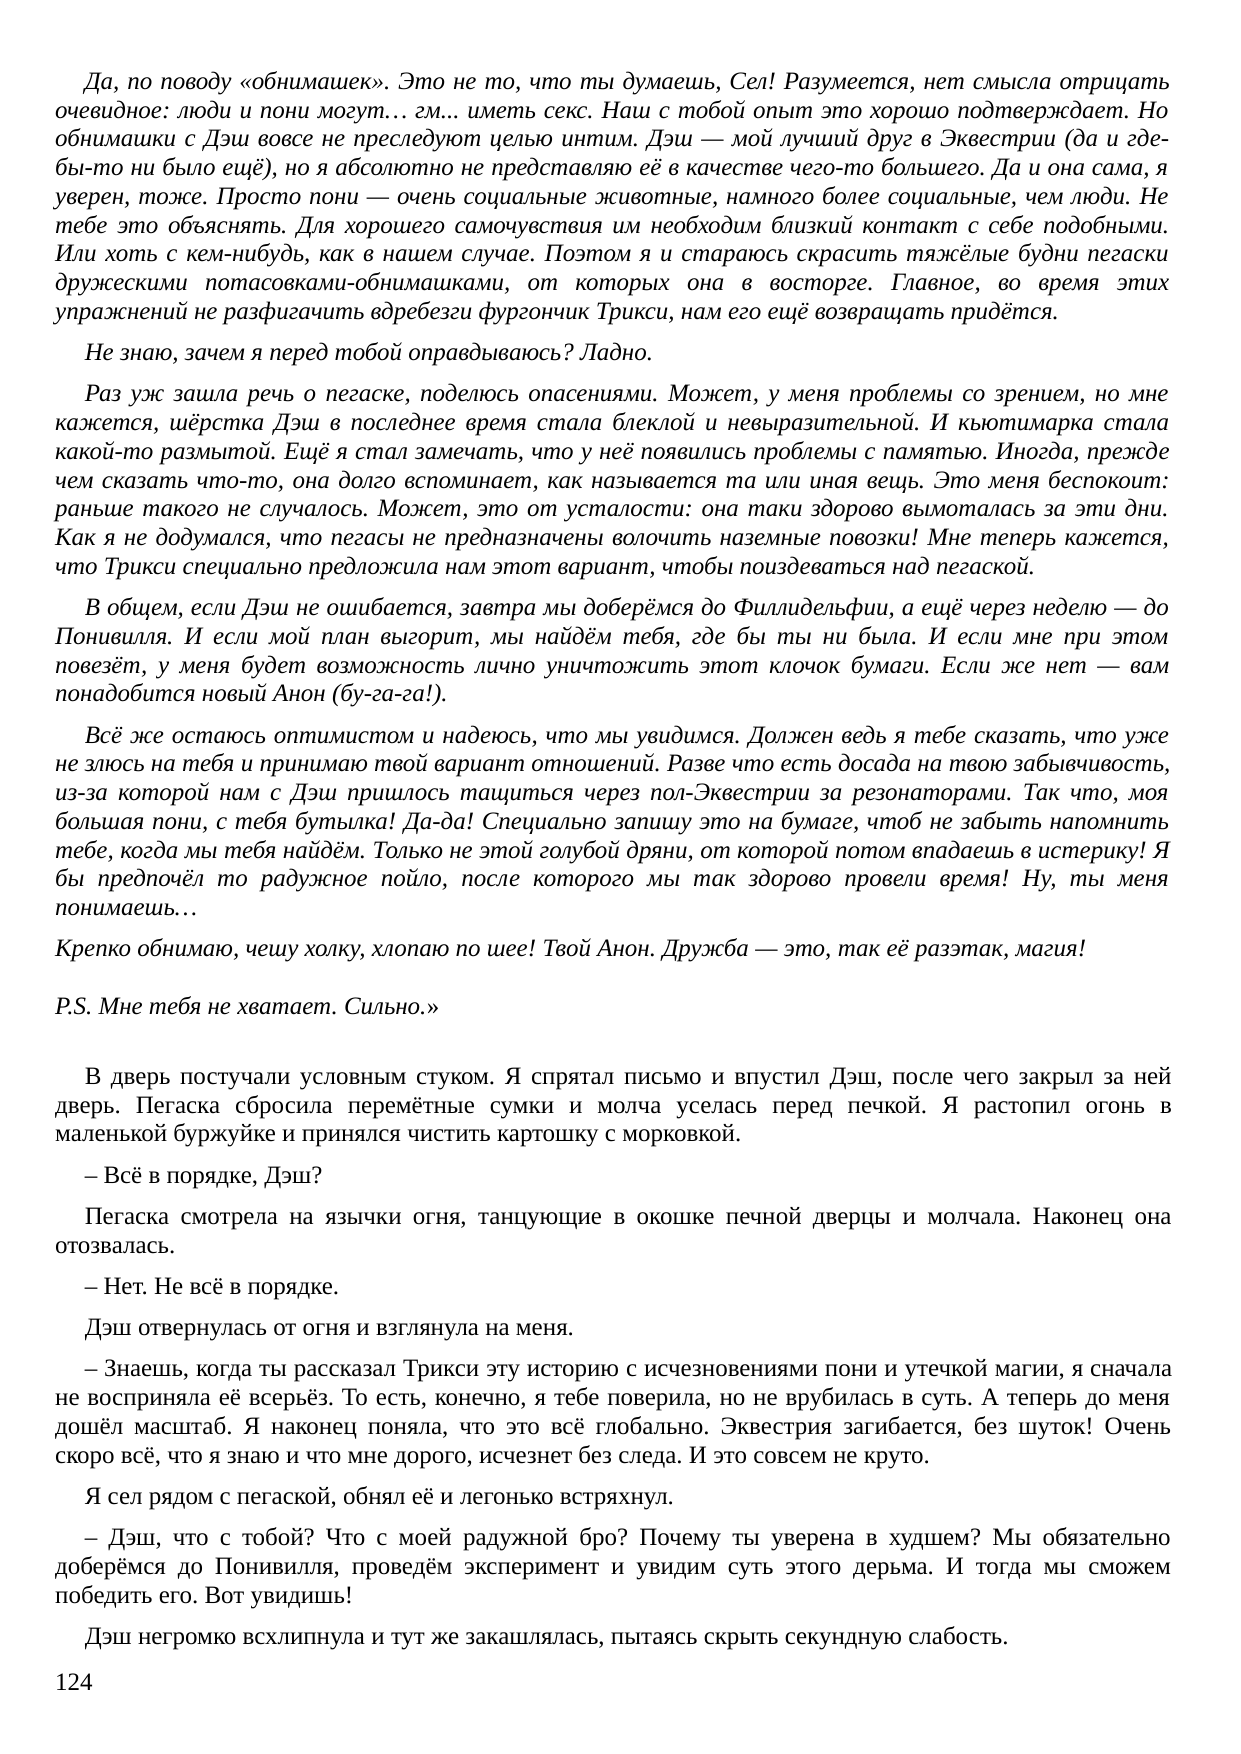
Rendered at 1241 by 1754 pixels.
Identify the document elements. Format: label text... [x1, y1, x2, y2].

text Раз уж зашла речь о пегаске, поделюсь опасениями. Может, у меня проблемы со зрением, но мне кажется, шёрстка Дэш в последнее время стала блеклой и невыразительной. И кьютимарка стала какой-то размытой. Ещё я стал замечать, что у неё появились проблемы с памятью. Иногда, прежде чем сказать что-то, она долго вспоминает, как называется та или иная вещь. Это меня беспокоит: раньше такого не случалось. Может, это от усталости: она таки здорово вымоталась за эти дни. Как я не додумался, что пегасы не предназначены волочить наземные повозки! Мне теперь кажется, что Трикси специально предложила нам этот вариант, чтобы поиздеваться над пегаской. [55, 378, 1173, 580]
text Дэш негромко всхлипнула и тут же закашлялась, пытаясь скрыть секундную слабость. [55, 1621, 1173, 1650]
text Не знаю, зачем я перед тобой оправдываюсь? Ладно. [55, 337, 1173, 366]
text Пегаска смотрела на язычки огня, танцующие в окошке печной дверцы и молчала. Наконец она отозвалась. [55, 1201, 1173, 1258]
text – Знаешь, когда ты рассказал Трикси эту историю с исчезновениями пони и утечкой магии, я сначала не восприняла её всерьёз. То есть, конечно, я тебе поверила, но не врубилась в суть. А теперь до меня дошёл масштаб. Я наконец поняла, что это всё глобально. Эквестрия загибается, без шуток! Очень скоро всё, что я знаю и что мне дорого, исчезнет без следа. И это совсем не круто. [55, 1353, 1173, 1468]
text Крепко обнимаю, чешу холку, хлопаю по шее! Твой Анон. Дружба — это, так её разэтак, магия! [55, 933, 1173, 962]
text – Дэш, что с тобой? Что с моей радужной бро? Почему ты уверена в худшем? Мы обязательно доберёмся до Понивилля, проведём эксперимент и увидим суть этого дерьма. И тогда мы сможем победить его. Вот увидишь! [55, 1522, 1173, 1608]
text P.S. Мне тебя не хватает. Сильно.» [55, 991, 1173, 1020]
text Да, по поводу «обнимашек». Это не то, что ты думаешь, Сел! Разумеется, нет смысла отрицать очевидное: люди и пони могут… гм... иметь секс. Наш с тобой опыт это хорошо подтверждает. Но обнимашки с Дэш вовсе не преследуют целью интим. Дэш — мой лучший друг в Эквестрии (да и где-бы-то ни было ещё), но я абсолютно не представляю её в качестве чего-то большего. Да и она сама, я уверен, тоже. Просто пони — очень социальные животные, намного более социальные, чем люди. Не тебе это объяснять. Для хорошего самочувствия им необходим близкий контакт с себе подобными. Или хоть с кем-нибудь, как в нашем случае. Поэтом я и стараюсь скрасить тяжёлые будни пегаски дружескими потасовками-обнимашками, от которых она в восторге. Главное, во время этих упражнений не разфигачить вдребезги фургончик Трикси, нам его ещё возвращать придётся. [55, 66, 1173, 325]
text В общем, если Дэш не ошибается, завтра мы доберёмся до Филлидельфии, а ещё через неделю — до Понивилля. И если мой план выгорит, мы найдём тебя, где бы ты ни была. И если мне при этом повезёт, у меня будет возможность лично уничтожить этот клочок бумаги. Если же нет — вам понадобится новый Анон (бу-га-га!). [55, 592, 1173, 707]
text – Всё в порядке, Дэш? [55, 1160, 1173, 1188]
text – Нет. Не всё в порядке. [55, 1271, 1173, 1300]
text Дэш отвернулась от огня и взглянула на меня. [55, 1312, 1173, 1341]
text Всё же остаюсь оптимистом и надеюсь, что мы увидимся. Должен ведь я тебе сказать, что уже не злюсь на тебя и принимаю твой вариант отношений. Разве что есть досада на твою забывчивость, из-за которой нам с Дэш пришлось тащиться через пол-Эквестрии за резонаторами. Так что, моя большая пони, с тебя бутылка! Да-да! Специально запишу это на бумаге, чтоб не забыть напомнить тебе, когда мы тебя найдём. Только не этой голубой дряни, от которой потом впадаешь в истерику! Я бы предпочёл то радужное пойло, после которого мы так здорово провели время! Ну, ты меня понимаешь… [55, 720, 1173, 921]
text В дверь постучали условным стуком. Я спрятал письмо и впустил Дэш, после чего закрыл за ней дверь. Пегаска сбросила перемётные сумки и молча уселась перед печкой. Я растопил огонь в маленькой буржуйке и принялся чистить картошку с морковкой. [55, 1061, 1173, 1147]
text Я сел рядом с пегаской, обнял её и легонько встряхнул. [55, 1481, 1173, 1510]
